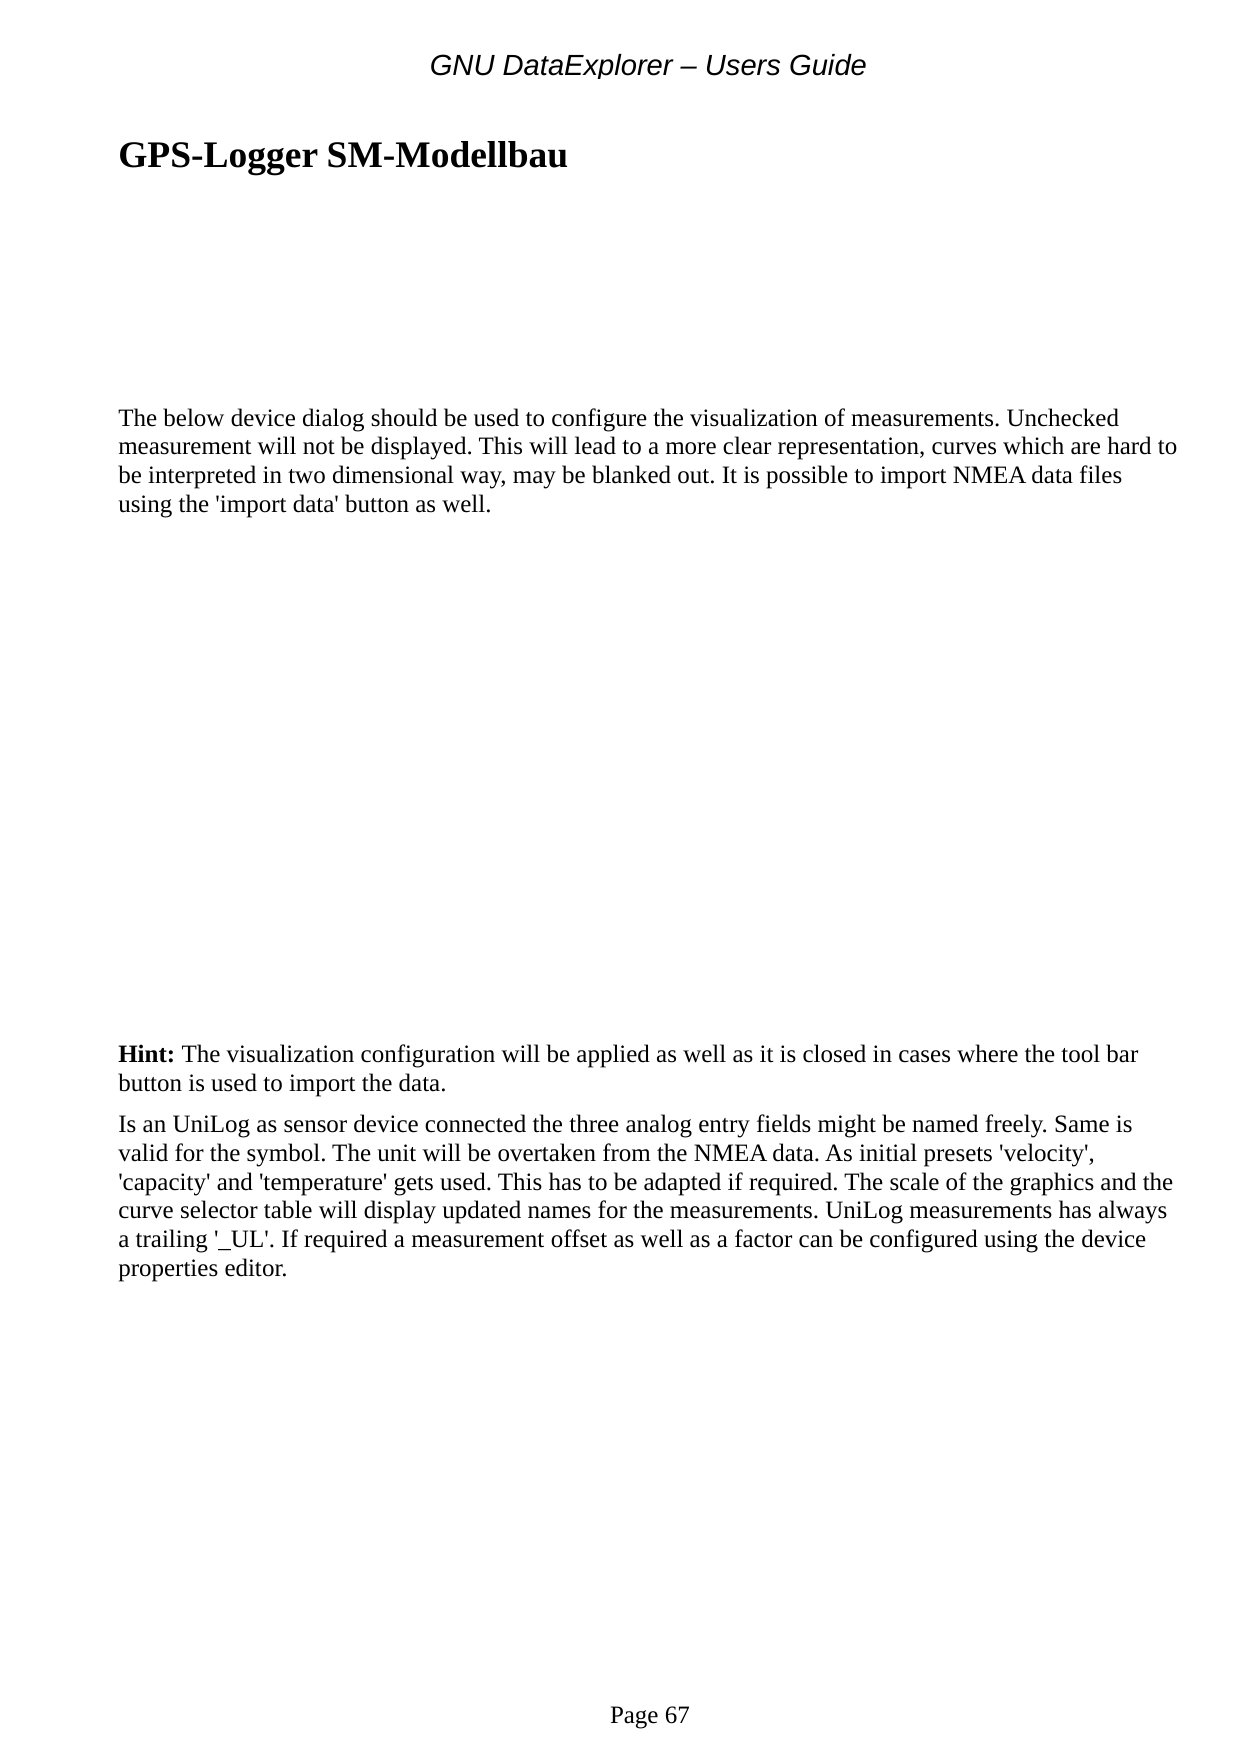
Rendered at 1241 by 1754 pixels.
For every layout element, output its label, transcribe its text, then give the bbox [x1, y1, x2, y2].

text Hint: The visualization configuration will be applied as well as it is closed in cases where the tool bar button is used to import the data. [118, 1039, 1181, 1097]
subtitle GPS-Logger SM-Modellbau [118, 133, 1181, 176]
text Is an UniLog as sensor device connected the three analog entry fields might be named freely. Same is valid for the symbol. The unit will be overtaken from the NMEA data. As initial presets 'velocity', 'capacity' and 'temperature' gets used. This has to be adapted if required. The scale of the graphics and the curve selector table will display updated names for the measurements. UniLog measurements has always a trailing '_UL'. If required a measurement offset as well as a factor can be configured using the device properties editor. [118, 1109, 1181, 1282]
text The below device dialog should be used to configure the visualization of measurements. Unchecked measurement will not be displayed. This will lead to a more clear representation, curves which are hard to be interpreted in two dimensional way, may be blanked out. It is possible to import NMEA data files using the 'import data' button as well. [118, 403, 1181, 518]
